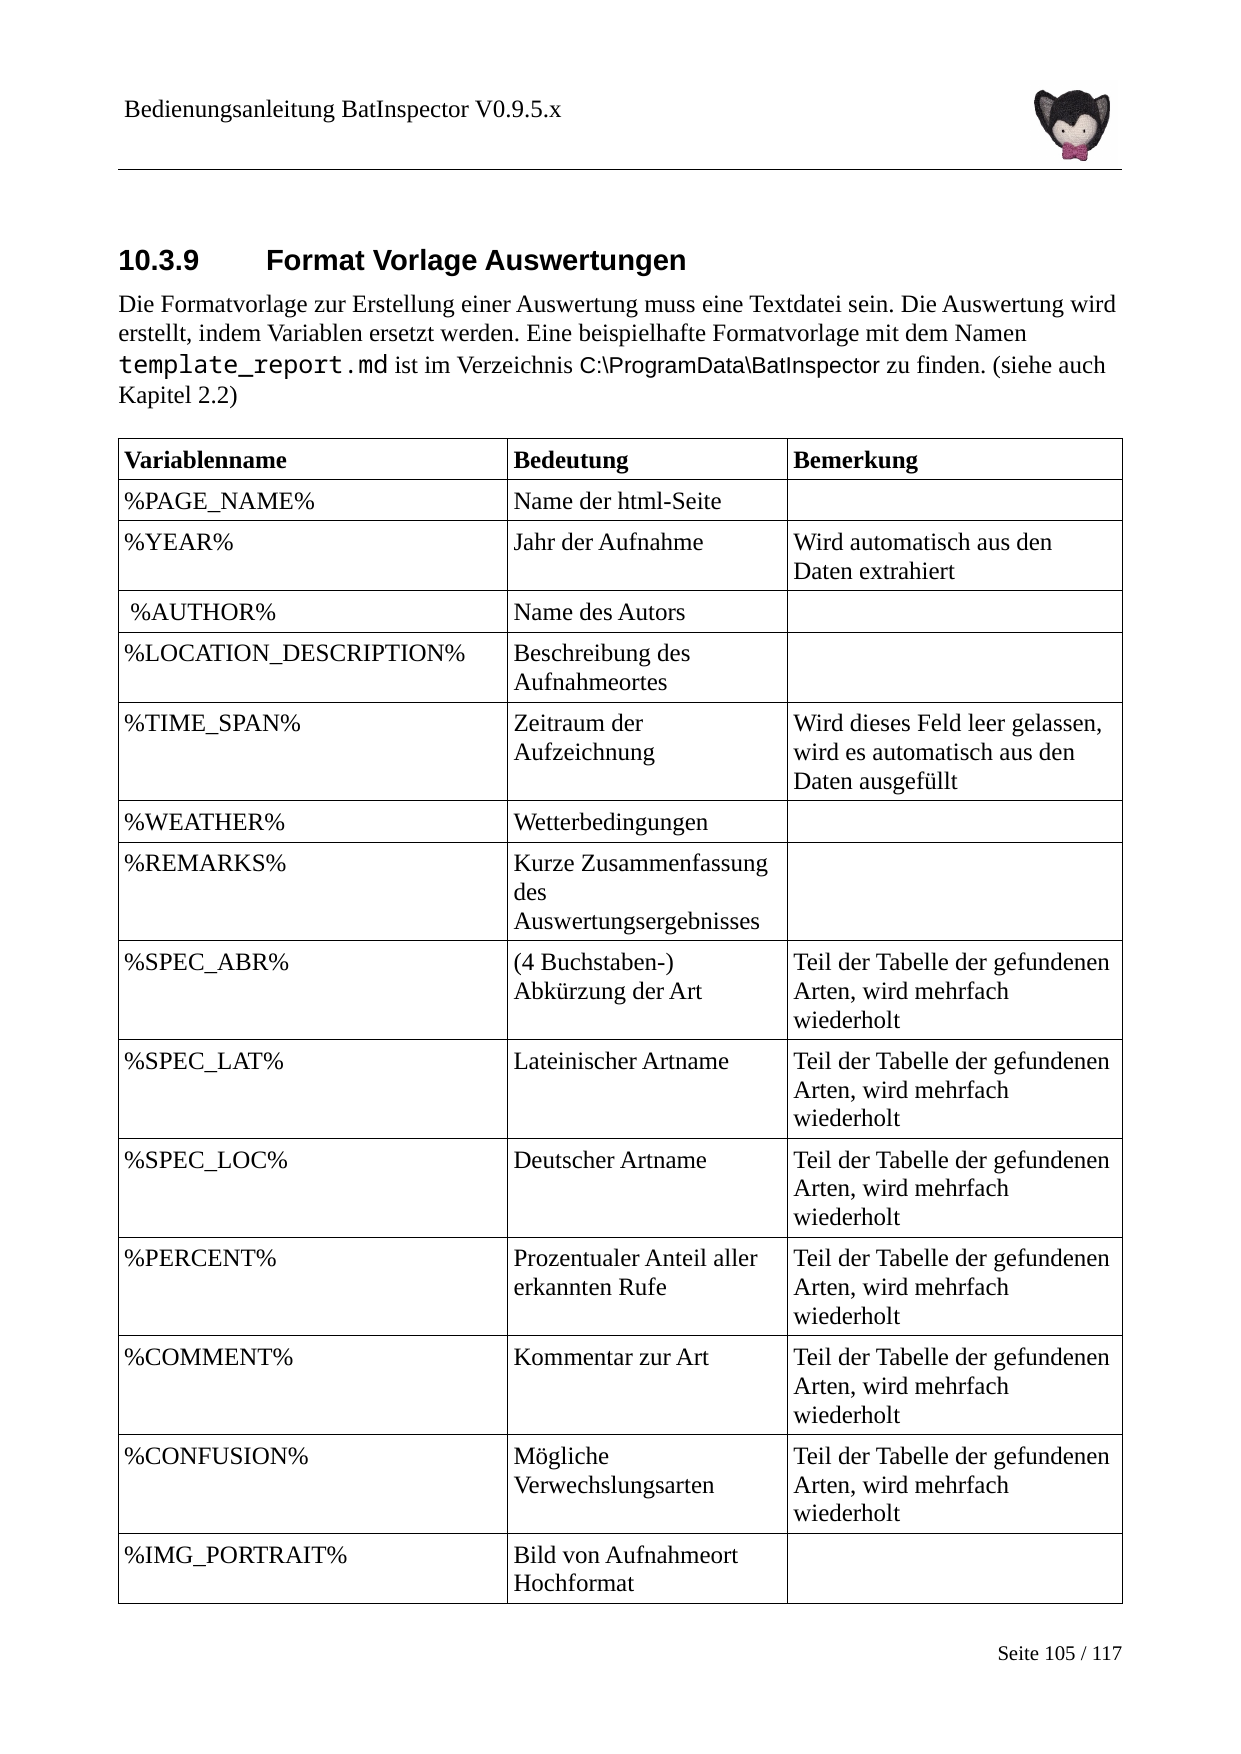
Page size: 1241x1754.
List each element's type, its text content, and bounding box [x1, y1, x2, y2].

table_cell %PERCENT% [119, 1238, 507, 1335]
table_cell Deutscher Artname [508, 1139, 787, 1237]
table_cell %PAGE_NAME% [119, 480, 507, 520]
table_cell Teil der Tabelle der gefundenen Arten, wird mehrfach wiederholt [788, 1040, 1122, 1138]
table_header Bedeutung [508, 439, 787, 479]
table_cell Teil der Tabelle der gefundenen Arten, wird mehrfach wiederholt [788, 1238, 1122, 1335]
table_cell Teil der Tabelle der gefundenen Arten, wird mehrfach wiederholt [788, 1336, 1122, 1434]
table_cell %YEAR% [119, 521, 507, 590]
table_cell Name des Autors [508, 591, 787, 632]
text Die Formatvorlage zur Erstellung einer Auswertung muss eine Textdatei sein. Die Auswertung wird erstellt, indem Variablen ersetzt werden. Eine beispielhafte Formatvorlage mit dem Namen template_report.md ist im Verzeichnis C:\ProgramData\BatInspector zu finden. (siehe auch Kapitel 2.2) [118, 289, 1122, 409]
table_cell Lateinischer Artname [508, 1040, 787, 1138]
table_header Variablenname [119, 439, 507, 479]
table_cell %IMG_PORTRAIT% [119, 1534, 507, 1603]
table_cell Bild von Aufnahmeort Hochformat [508, 1534, 787, 1603]
table_cell %CONFUSION% [119, 1435, 507, 1533]
table_cell Teil der Tabelle der gefundenen Arten, wird mehrfach wiederholt [788, 1139, 1122, 1237]
table_cell %AUTHOR% [119, 591, 507, 632]
table_cell [788, 480, 1122, 520]
table_cell %WEATHER% [119, 801, 507, 842]
picture [1030, 80, 1119, 169]
table_cell Prozentualer Anteil aller erkannten Rufe [508, 1238, 787, 1335]
table_cell [788, 591, 1122, 632]
table_header Bemerkung [788, 439, 1122, 479]
table_cell Name der html-Seite [508, 480, 787, 520]
table_cell Wetterbedingungen [508, 801, 787, 842]
table_cell Jahr der Aufnahme [508, 521, 787, 590]
table_cell Kurze Zusammenfassung des Auswertungsergebnisses [508, 843, 787, 940]
table_cell %SPEC_LOC% [119, 1139, 507, 1237]
table_cell %COMMENT% [119, 1336, 507, 1434]
table_cell Teil der Tabelle der gefundenen Arten, wird mehrfach wiederholt [788, 1435, 1122, 1533]
table_cell Wird automatisch aus den Daten extrahiert [788, 521, 1122, 590]
table_cell Teil der Tabelle der gefundenen Arten, wird mehrfach wiederholt [788, 941, 1122, 1039]
table_cell [788, 1534, 1122, 1603]
table_cell %SPEC_ABR% [119, 941, 507, 1039]
table_cell (4 Buchstaben-) Abkürzung der Art [508, 941, 787, 1039]
table_cell [788, 633, 1122, 702]
table_cell Wird dieses Feld leer gelassen, wird es automatisch aus den Daten ausgefüllt [788, 703, 1122, 800]
subtitle Format Vorlage Auswertungen [118, 243, 1122, 276]
table_cell %LOCATION_DESCRIPTION% [119, 633, 507, 702]
table_cell %REMARKS% [119, 843, 507, 940]
table_cell Kommentar zur Art [508, 1336, 787, 1434]
table_cell %TIME_SPAN% [119, 703, 507, 800]
table_cell Zeitraum der Aufzeichnung [508, 703, 787, 800]
table_cell Beschreibung des Aufnahmeortes [508, 633, 787, 702]
table_cell Mögliche Verwechslungsarten [508, 1435, 787, 1533]
table_cell [788, 843, 1122, 940]
table_cell [788, 801, 1122, 842]
table_cell %SPEC_LAT% [119, 1040, 507, 1138]
